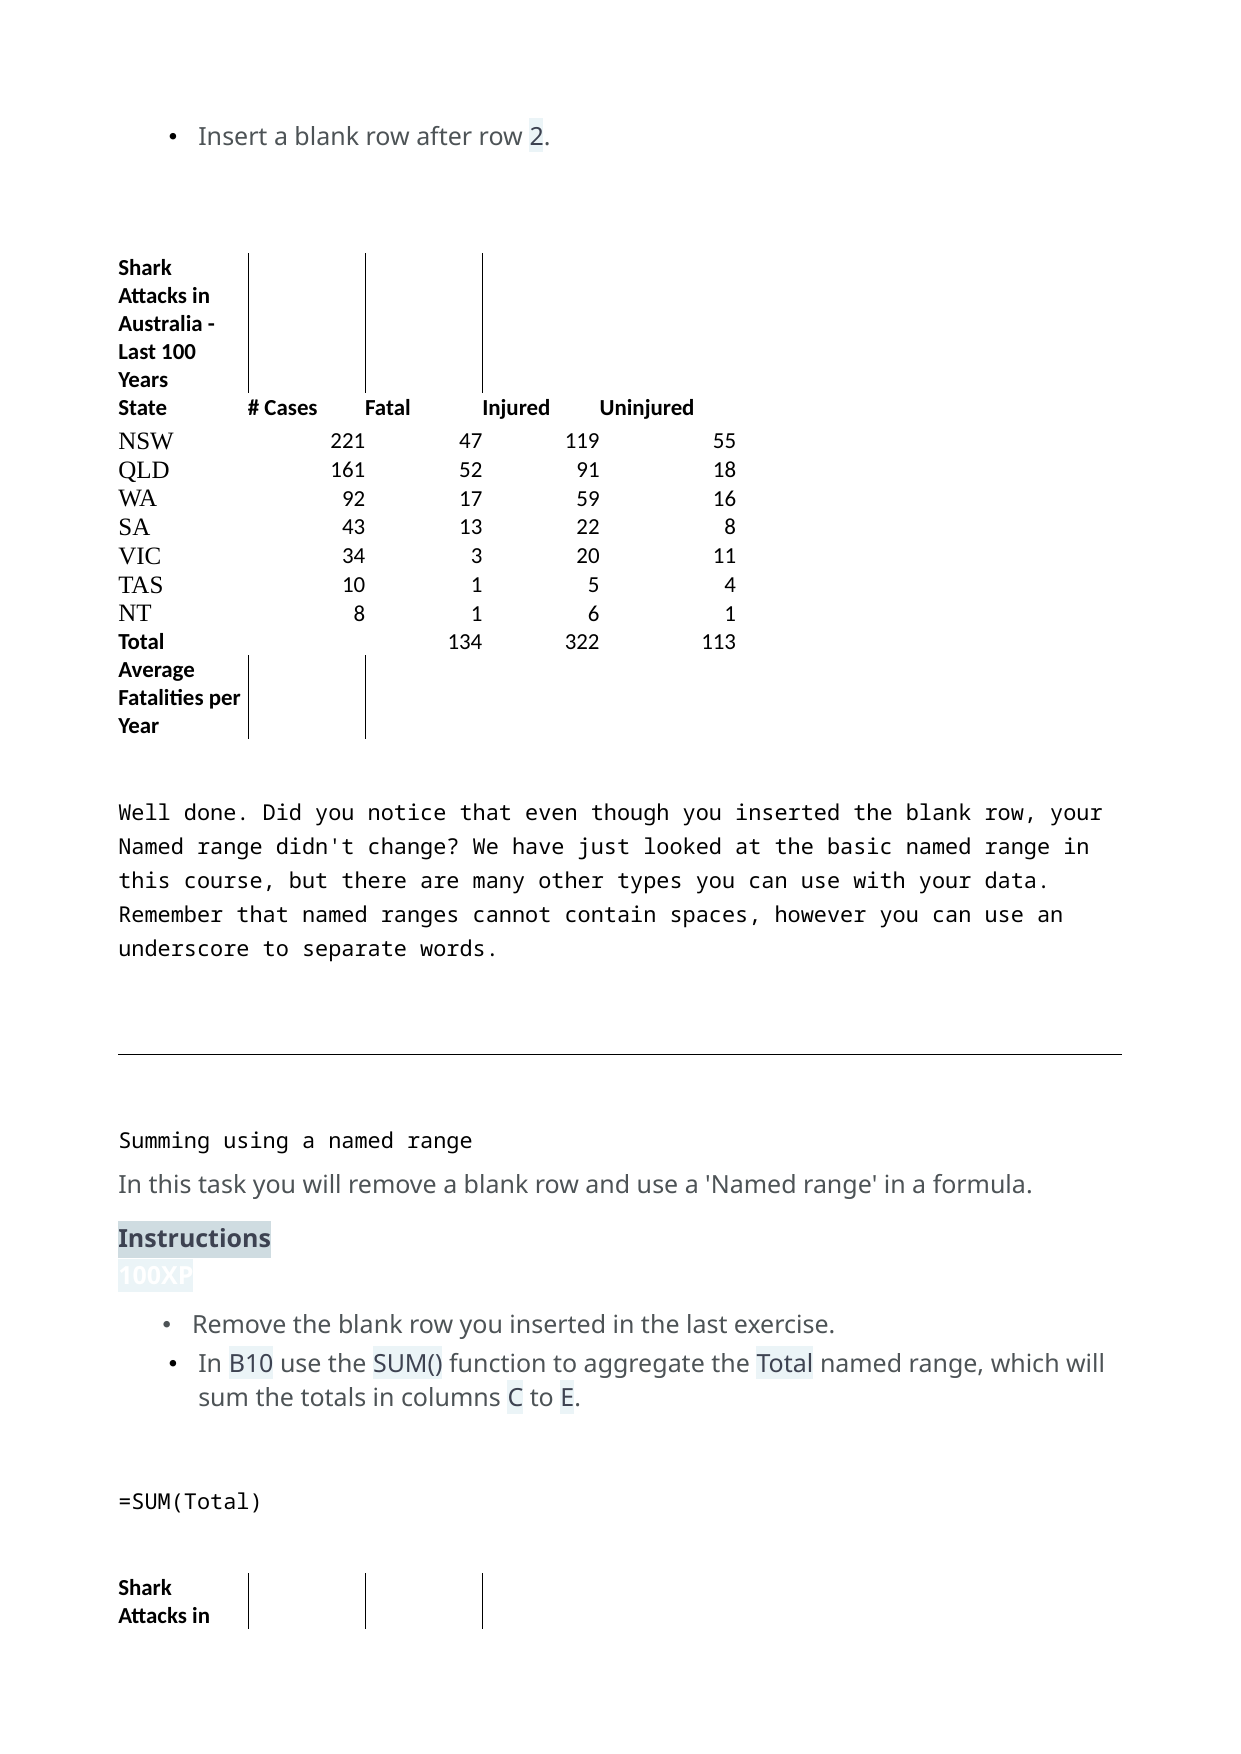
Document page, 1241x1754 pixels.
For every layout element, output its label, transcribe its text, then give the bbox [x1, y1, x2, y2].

table_header Shark Attacks in [118, 1573, 248, 1629]
table_header [599, 1573, 736, 1629]
table_cell 22 [482, 512, 599, 541]
table_header [366, 253, 482, 393]
table_cell # Cases [248, 393, 365, 421]
table_cell 113 [599, 627, 736, 655]
table_cell [118, 421, 248, 426]
table_header [249, 253, 365, 393]
table_cell 8 [599, 512, 736, 541]
table_cell Injured [482, 393, 599, 421]
table_cell 92 [248, 484, 365, 512]
table_cell [482, 655, 599, 739]
table_cell [248, 421, 365, 426]
table_header [366, 1573, 482, 1629]
table_cell 55 [599, 426, 736, 455]
table_cell State [118, 393, 248, 421]
table_header Shark Attacks in Australia - Last 100 Years [118, 253, 248, 393]
text =SUM(Total) [118, 1486, 1122, 1516]
table_cell 20 [482, 541, 599, 570]
table_cell 1 [599, 599, 736, 627]
table_cell [482, 421, 599, 426]
table_cell 1 [365, 570, 482, 598]
table_cell 91 [482, 455, 599, 483]
table_cell [366, 655, 482, 739]
table_cell 322 [482, 627, 599, 655]
subtitle Summing using a named range [118, 1124, 1122, 1154]
table_cell 6 [482, 599, 599, 627]
table_cell 17 [365, 484, 482, 512]
table_cell QLD [118, 455, 248, 483]
table_cell 221 [248, 426, 365, 455]
table_cell VIC [118, 541, 248, 570]
table_cell TAS [118, 570, 248, 598]
table_cell 11 [599, 541, 736, 570]
table_cell 16 [599, 484, 736, 512]
list In B10 use the SUM() function to aggregate the Total named range, which will sum the totals in columns C to E. [168, 1346, 1116, 1414]
table_cell [365, 421, 482, 426]
table_header [483, 253, 599, 393]
table_cell SA [118, 512, 248, 541]
table_cell Average Fatalities per Year [118, 655, 248, 739]
table_cell [599, 421, 736, 426]
table_cell 134 [365, 627, 482, 655]
table_cell 43 [248, 512, 365, 541]
table_cell 161 [248, 455, 365, 483]
table_cell 119 [482, 426, 599, 455]
text In this task you will remove a blank row and use a 'Named range' in a formula. [118, 1167, 1122, 1201]
text Well done. Did you notice that even though you inserted the blank row, your Named range didn't change? We have just looked at the basic named range in this course, but there are many other types you can use with your data. Remember that named ranges cannot contain spaces, however you can use an underscore to separate words. [118, 797, 1122, 963]
table_cell 3 [365, 541, 482, 570]
table_cell 47 [365, 426, 482, 455]
table_cell [249, 655, 365, 739]
table_cell NT [118, 599, 248, 627]
table_cell 59 [482, 484, 599, 512]
table_header [249, 1573, 365, 1629]
table_cell 52 [365, 455, 482, 483]
table_cell [248, 627, 365, 655]
text 100XP [118, 1258, 1109, 1292]
list Insert a blank row after row 2. [168, 118, 1116, 152]
table_cell [599, 655, 736, 739]
list Remove the blank row you inserted in the last exercise. [162, 1306, 1122, 1340]
table_cell 4 [599, 570, 736, 598]
table_cell 34 [248, 541, 365, 570]
table_cell 13 [365, 512, 482, 541]
subtitle Instructions [118, 1221, 1109, 1258]
table_cell WA [118, 484, 248, 512]
table_cell 18 [599, 455, 736, 483]
table_cell 10 [248, 570, 365, 598]
table_cell NSW [118, 426, 248, 455]
table_cell Uninjured [599, 393, 736, 421]
table_cell 8 [248, 599, 365, 627]
table_cell 1 [365, 599, 482, 627]
table_cell Fatal [365, 393, 482, 421]
table_header [599, 253, 736, 393]
table_header [483, 1573, 599, 1629]
table_cell 5 [482, 570, 599, 598]
table_cell Total [118, 627, 248, 655]
